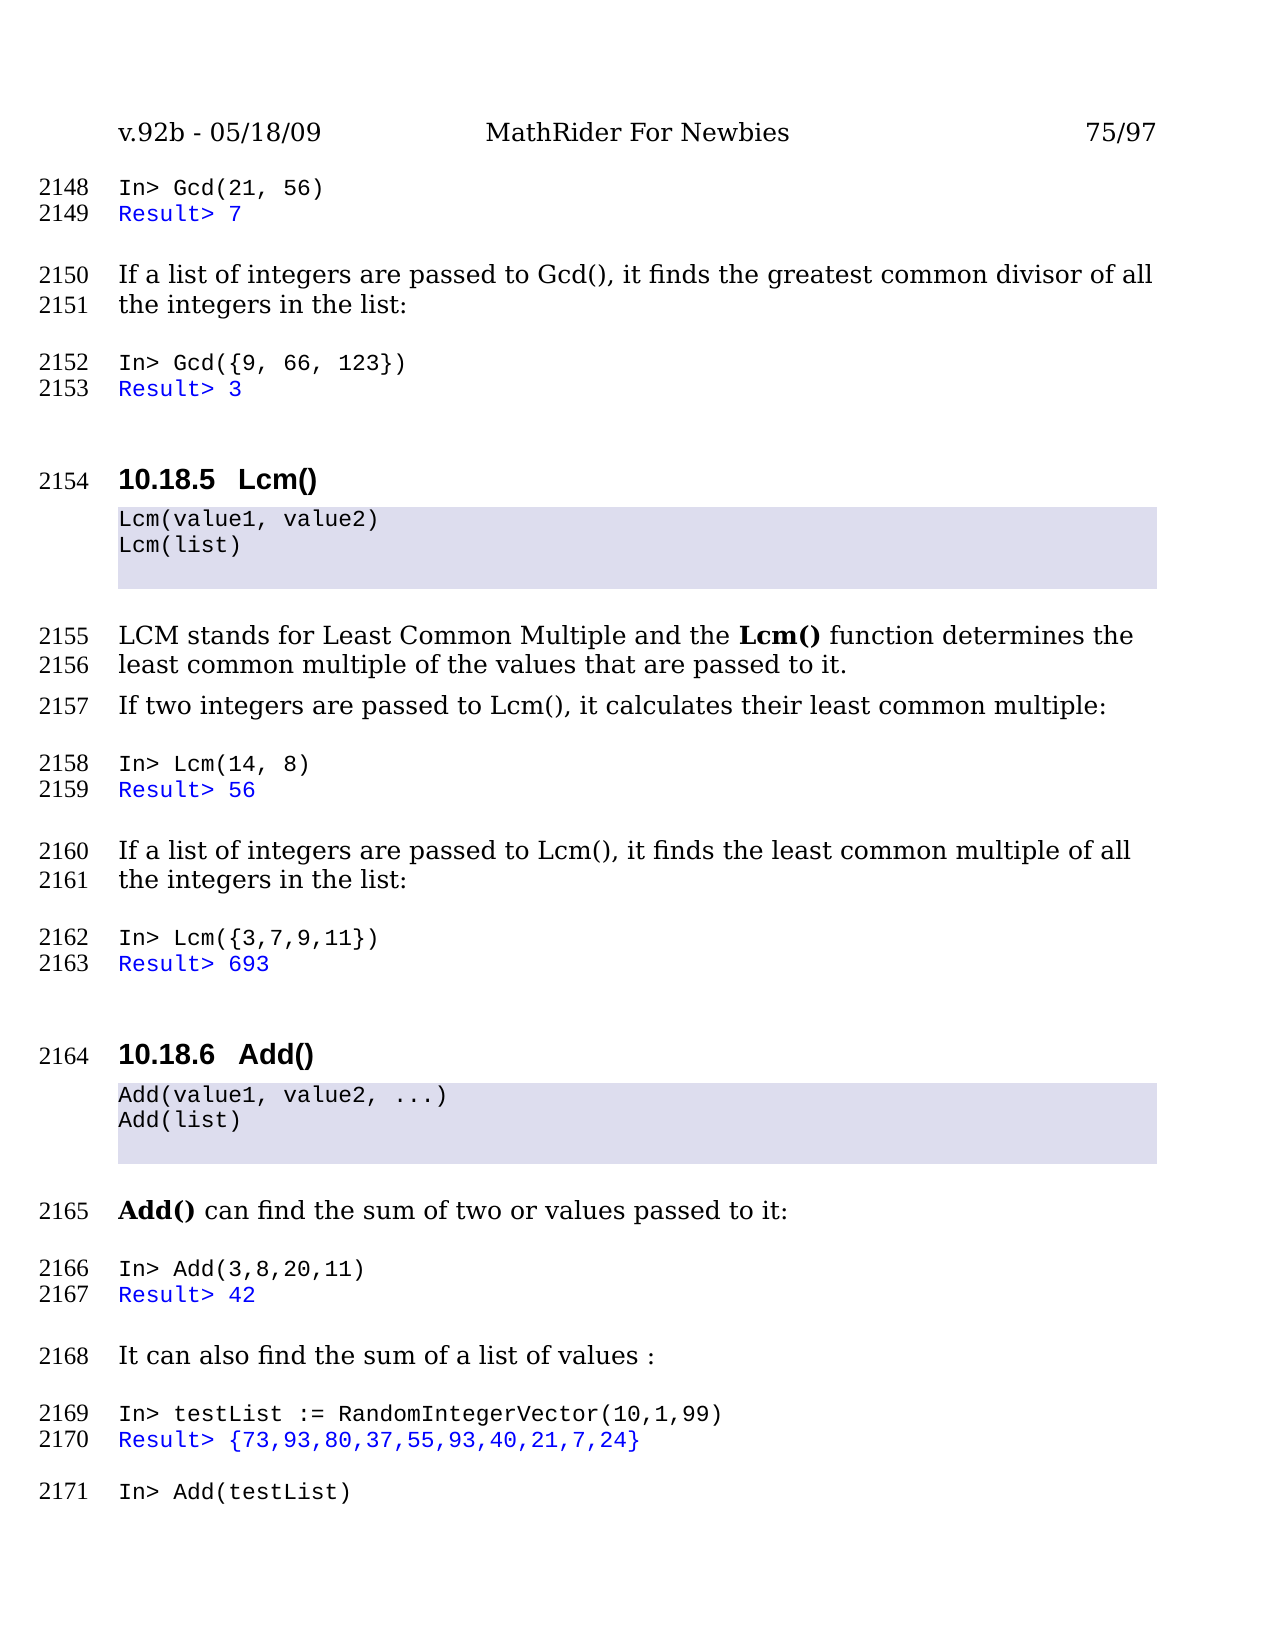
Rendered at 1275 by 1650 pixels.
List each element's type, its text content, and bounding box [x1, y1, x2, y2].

text In> testList := RandomIntegerVector(10,1,99) [118, 1403, 1157, 1428]
text In> Gcd({9, 66, 123}) [118, 351, 1157, 377]
table_header Lcm(value1, value2) Lcm(list) [118, 507, 1157, 589]
text In> Add(3,8,20,11) [118, 1258, 1157, 1283]
subtitle Lcm() [118, 462, 1157, 495]
text Result> 56 [118, 778, 1157, 804]
text If a list of integers are passed to Lcm(), it finds the least common multiple of all the integers in the list: [118, 836, 1157, 894]
text If two integers are passed to Lcm(), it calculates their least common multiple: [118, 691, 1157, 720]
text Result> 3 [118, 377, 1157, 403]
text In> Lcm({3,7,9,11}) [118, 927, 1157, 952]
table_header Add(value1, value2, ...) Add(list) [118, 1083, 1157, 1164]
text If a list of integers are passed to Gcd(), it finds the greatest common divisor of all the integers in the list: [118, 261, 1157, 319]
text Add() can find the sum of two or values passed to it: [118, 1196, 1157, 1226]
text Result> 42 [118, 1283, 1157, 1309]
text Result> {73,93,80,37,55,93,40,21,7,24} [118, 1428, 1157, 1454]
text Result> 693 [118, 952, 1157, 978]
text Result> 7 [118, 203, 1157, 229]
text In> Add(testList) [118, 1480, 1157, 1506]
text It can also find the sum of a list of values : [118, 1341, 1157, 1371]
text In> Gcd(21, 56) [118, 177, 1157, 203]
text In> Lcm(14, 8) [118, 752, 1157, 778]
subtitle Add() [118, 1037, 1157, 1071]
text LCM stands for Least Common Multiple and the Lcm() function determines the least common multiple of the values that are passed to it. [118, 621, 1157, 679]
